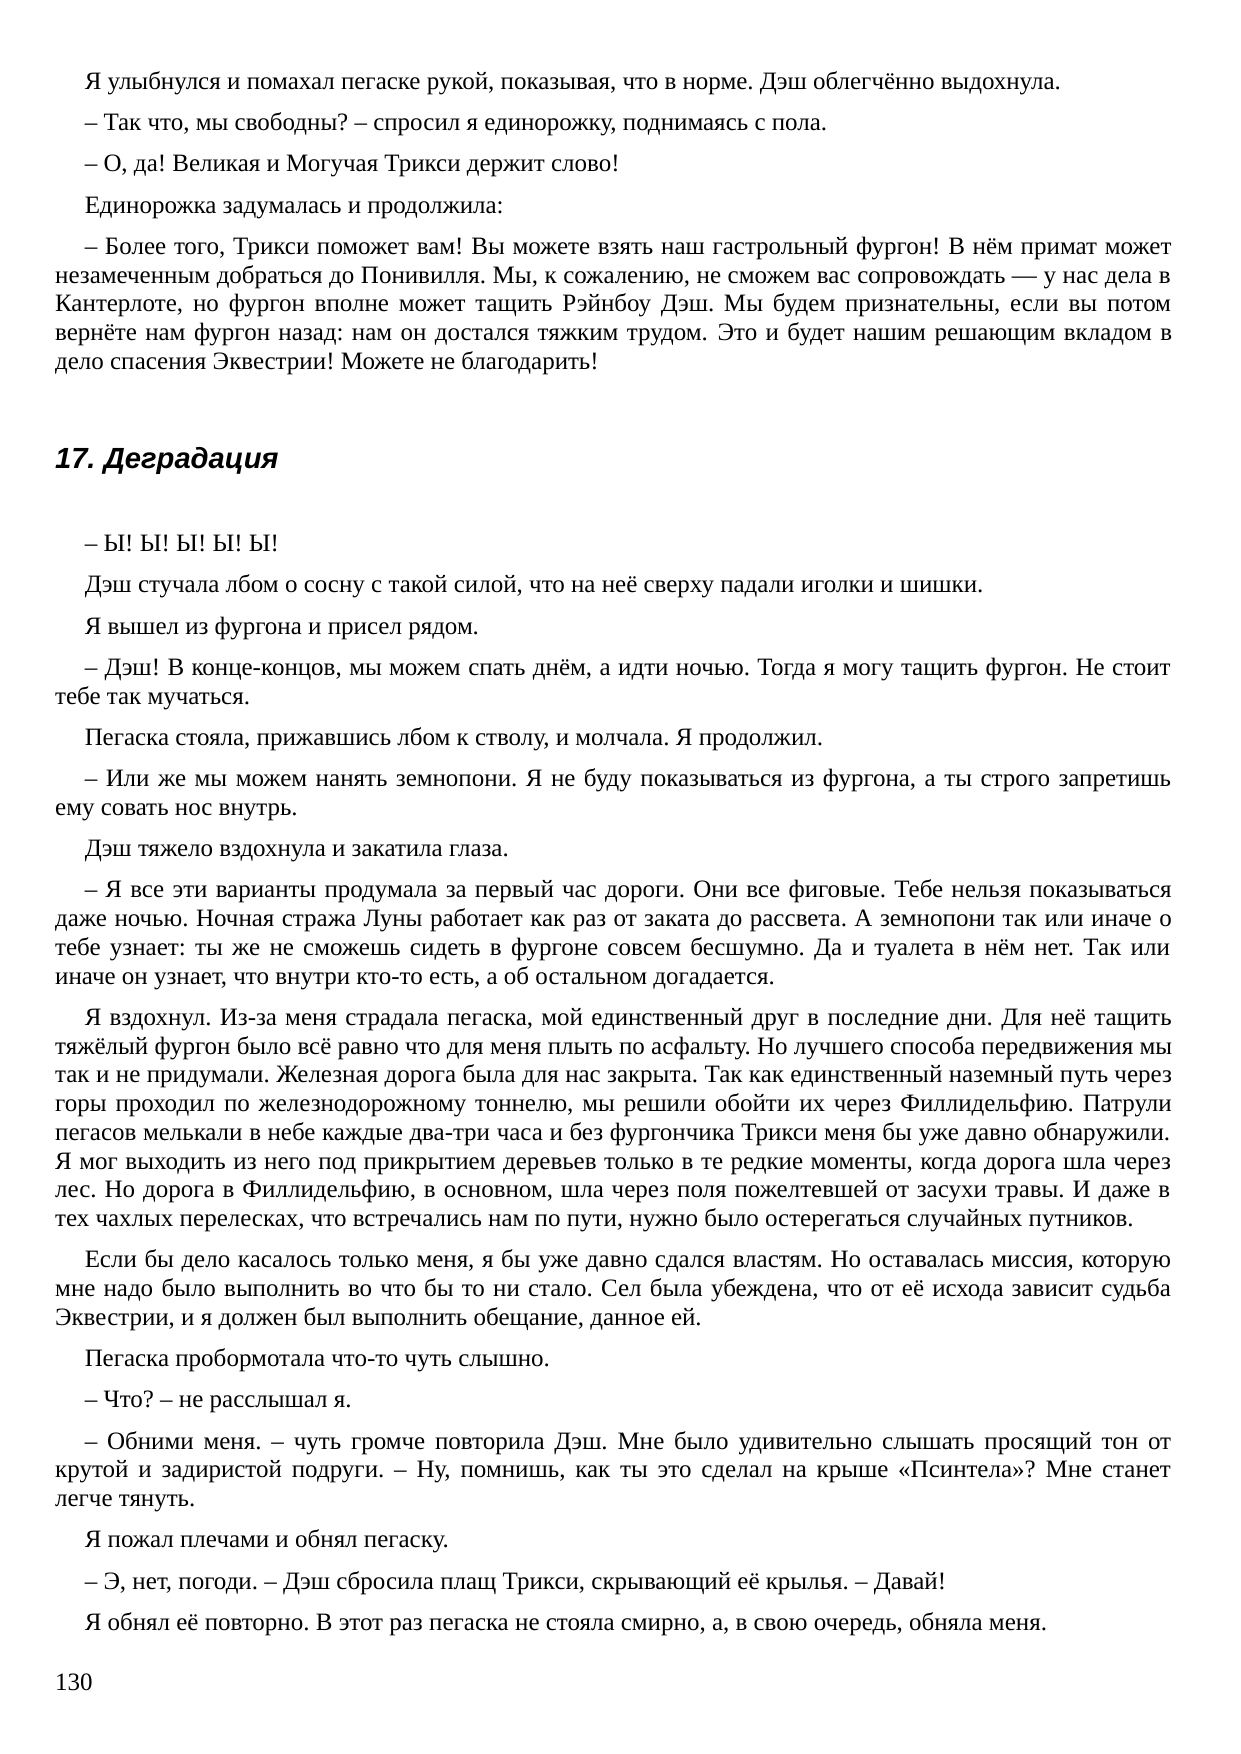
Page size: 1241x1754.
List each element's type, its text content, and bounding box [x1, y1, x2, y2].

text – Ы! Ы! Ы! Ы! Ы! [55, 528, 1173, 557]
text Я улыбнулся и помахал пегаске рукой, показывая, что в норме. Дэш облегчённо выдохнула. [55, 66, 1173, 95]
text Если бы дело касалось только меня, я бы уже давно сдался властям. Но оставалась миссия, которую мне надо было выполнить во что бы то ни стало. Сел была убеждена, что от её исхода зависит судьба Эквестрии, и я должен был выполнить обещание, данное ей. [55, 1244, 1173, 1331]
text Единорожка задумалась и продолжила: [55, 190, 1173, 218]
text Я обнял её повторно. В этот раз пегаска не стояла смирно, а, в свою очередь, обняла меня. [55, 1607, 1173, 1636]
text – Я все эти варианты продумала за первый час дороги. Они все фиговые. Тебе нельзя показываться даже ночью. Ночная стража Луны работает как раз от заката до рассвета. А земнопони так или иначе о тебе узнает: ты же не сможешь сидеть в фургоне совсем бесшумно. Да и туалета в нём нет. Так или иначе он узнает, что внутри кто-то есть, а об остальном догадается. [55, 874, 1173, 989]
text Дэш стучала лбом о сосну с такой силой, что на неё сверху падали иголки и шишки. [55, 569, 1173, 598]
text – Более того, Трикси поможет вам! Вы можете взять наш гастрольный фургон! В нём примат может незамеченным добраться до Понивилля. Мы, к сожалению, не сможем вас сопровождать — у нас дела в Кантерлоте, но фургон вполне может тащить Рэйнбоу Дэш. Мы будем признательны, если вы потом вернёте нам фургон назад: нам он достался тяжким трудом. Это и будет нашим решающим вкладом в дело спасения Эквестрии! Можете не благодарить! [55, 231, 1173, 375]
text – Обними меня. – чуть громче повторила Дэш. Мне было удивительно слышать просящий тон от крутой и задиристой подруги. – Ну, помнишь, как ты это сделал на крыше «Псинтела»? Мне станет легче тянуть. [55, 1426, 1173, 1512]
text Дэш тяжело вздохнула и закатила глаза. [55, 833, 1173, 862]
text Я вздохнул. Из-за меня страдала пегаска, мой единственный друг в последние дни. Для неё тащить тяжёлый фургон было всё равно что для меня плыть по асфальту. Но лучшего способа передвижения мы так и не придумали. Железная дорога была для нас закрыта. Так как единственный наземный путь через горы проходил по железнодорожному тоннелю, мы решили обойти их через Филлидельфию. Патрули пегасов мелькали в небе каждые два-три часа и без фургончика Трикси меня бы уже давно обнаружили. Я мог выходить из него под прикрытием деревьев только в те редкие моменты, когда дорога шла через лес. Но дорога в Филлидельфию, в основном, шла через поля пожелтевшей от засухи травы. И даже в тех чахлых перелесках, что встречались нам по пути, нужно было остерегаться случайных путников. [55, 1002, 1173, 1232]
text – Что? – не расслышал я. [55, 1384, 1173, 1413]
text – Так что, мы свободны? – спросил я единорожку, поднимаясь с пола. [55, 107, 1173, 136]
text Пегаска пробормотала что-то чуть слышно. [55, 1343, 1173, 1372]
text Я вышел из фургона и присел рядом. [55, 611, 1173, 639]
subtitle 17. Деградация [55, 441, 1173, 474]
text – О, да! Великая и Могучая Трикси держит слово! [55, 148, 1173, 177]
text – Или же мы можем нанять земнопони. Я не буду показываться из фургона, а ты строго запретишь ему совать нос внутрь. [55, 763, 1173, 821]
text – Э, нет, погоди. – Дэш сбросила плащ Трикси, скрывающий её крылья. – Давай! [55, 1566, 1173, 1594]
text Пегаска стояла, прижавшись лбом к стволу, и молчала. Я продолжил. [55, 722, 1173, 751]
text Я пожал плечами и обнял пегаску. [55, 1524, 1173, 1553]
text – Дэш! В конце-концов, мы можем спать днём, а идти ночью. Тогда я могу тащить фургон. Не стоит тебе так мучаться. [55, 652, 1173, 709]
